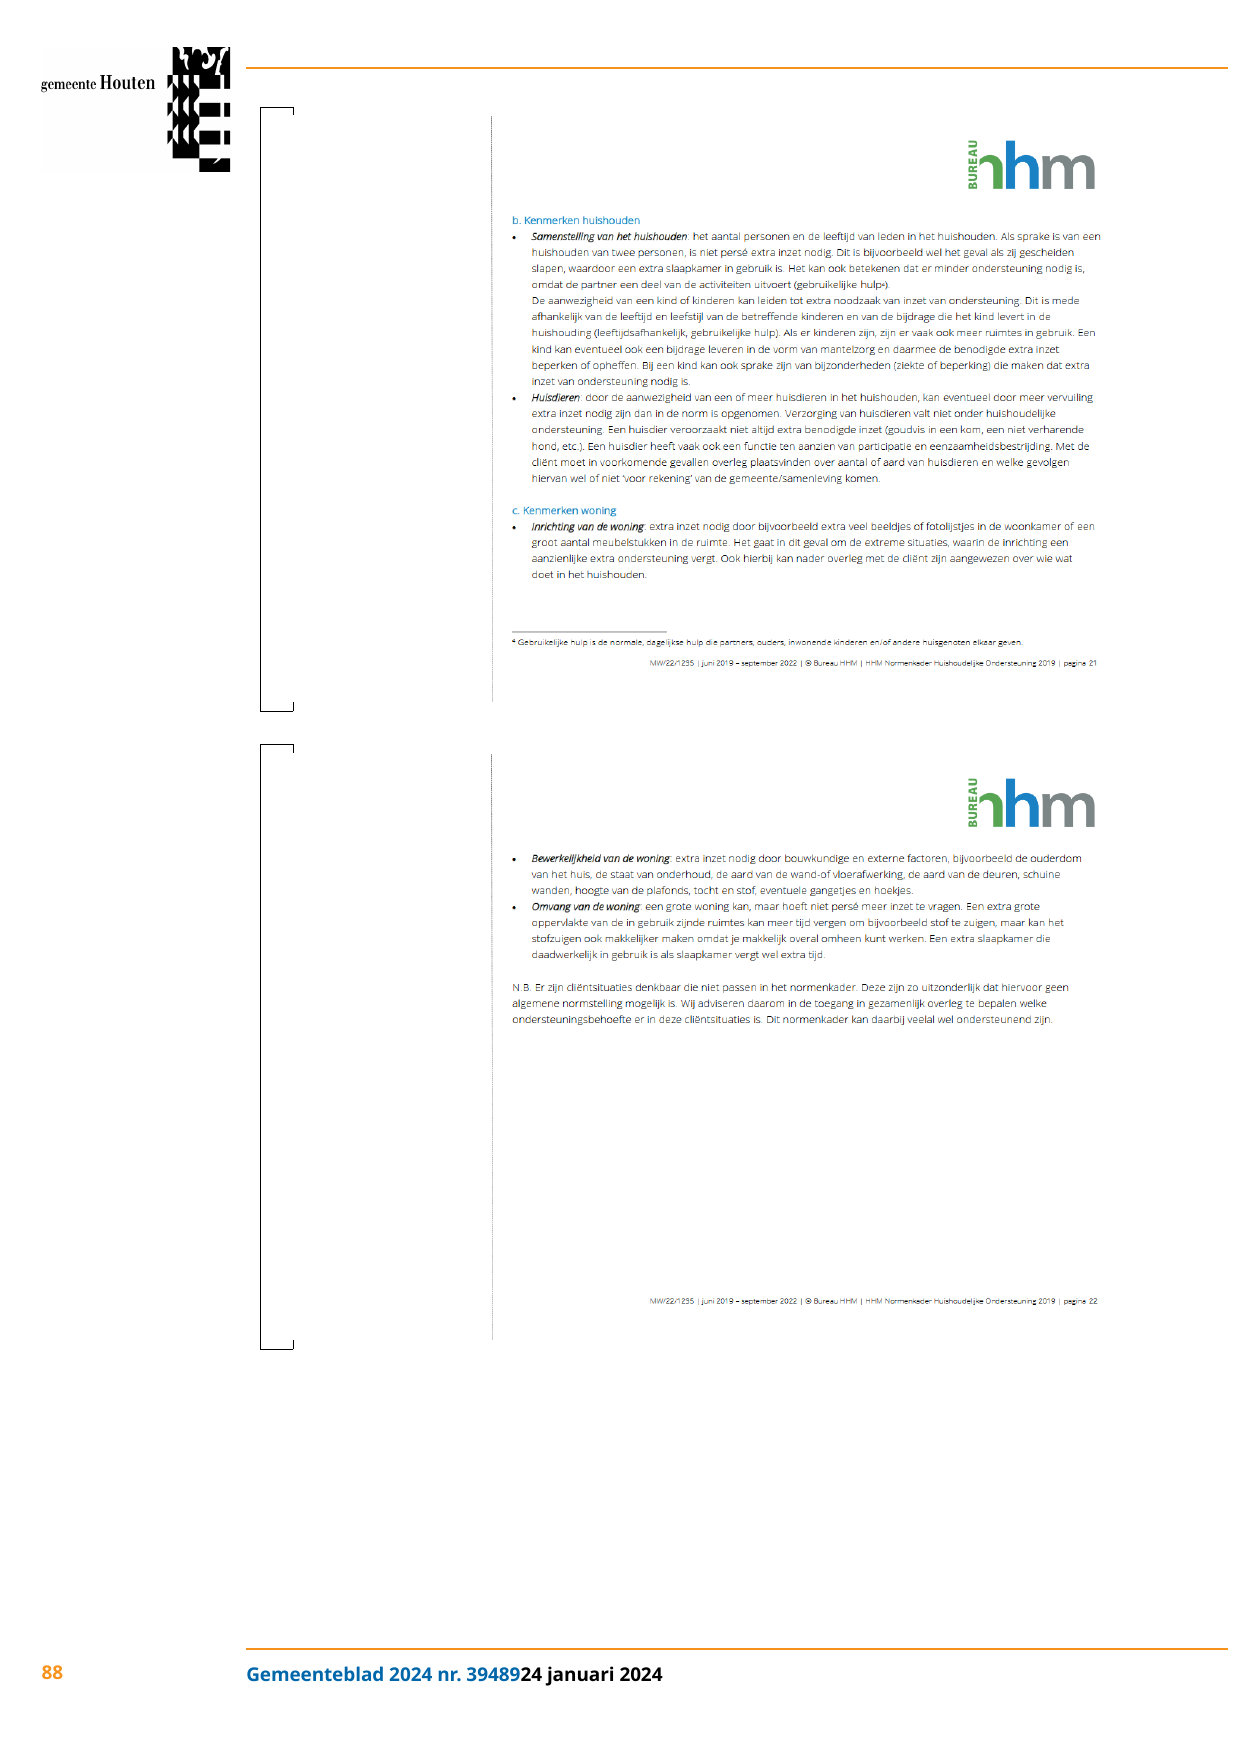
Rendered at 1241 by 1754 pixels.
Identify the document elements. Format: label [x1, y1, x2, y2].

picture [41, 47, 231, 172]
picture [268, 753, 1173, 1340]
picture [268, 115, 1173, 702]
